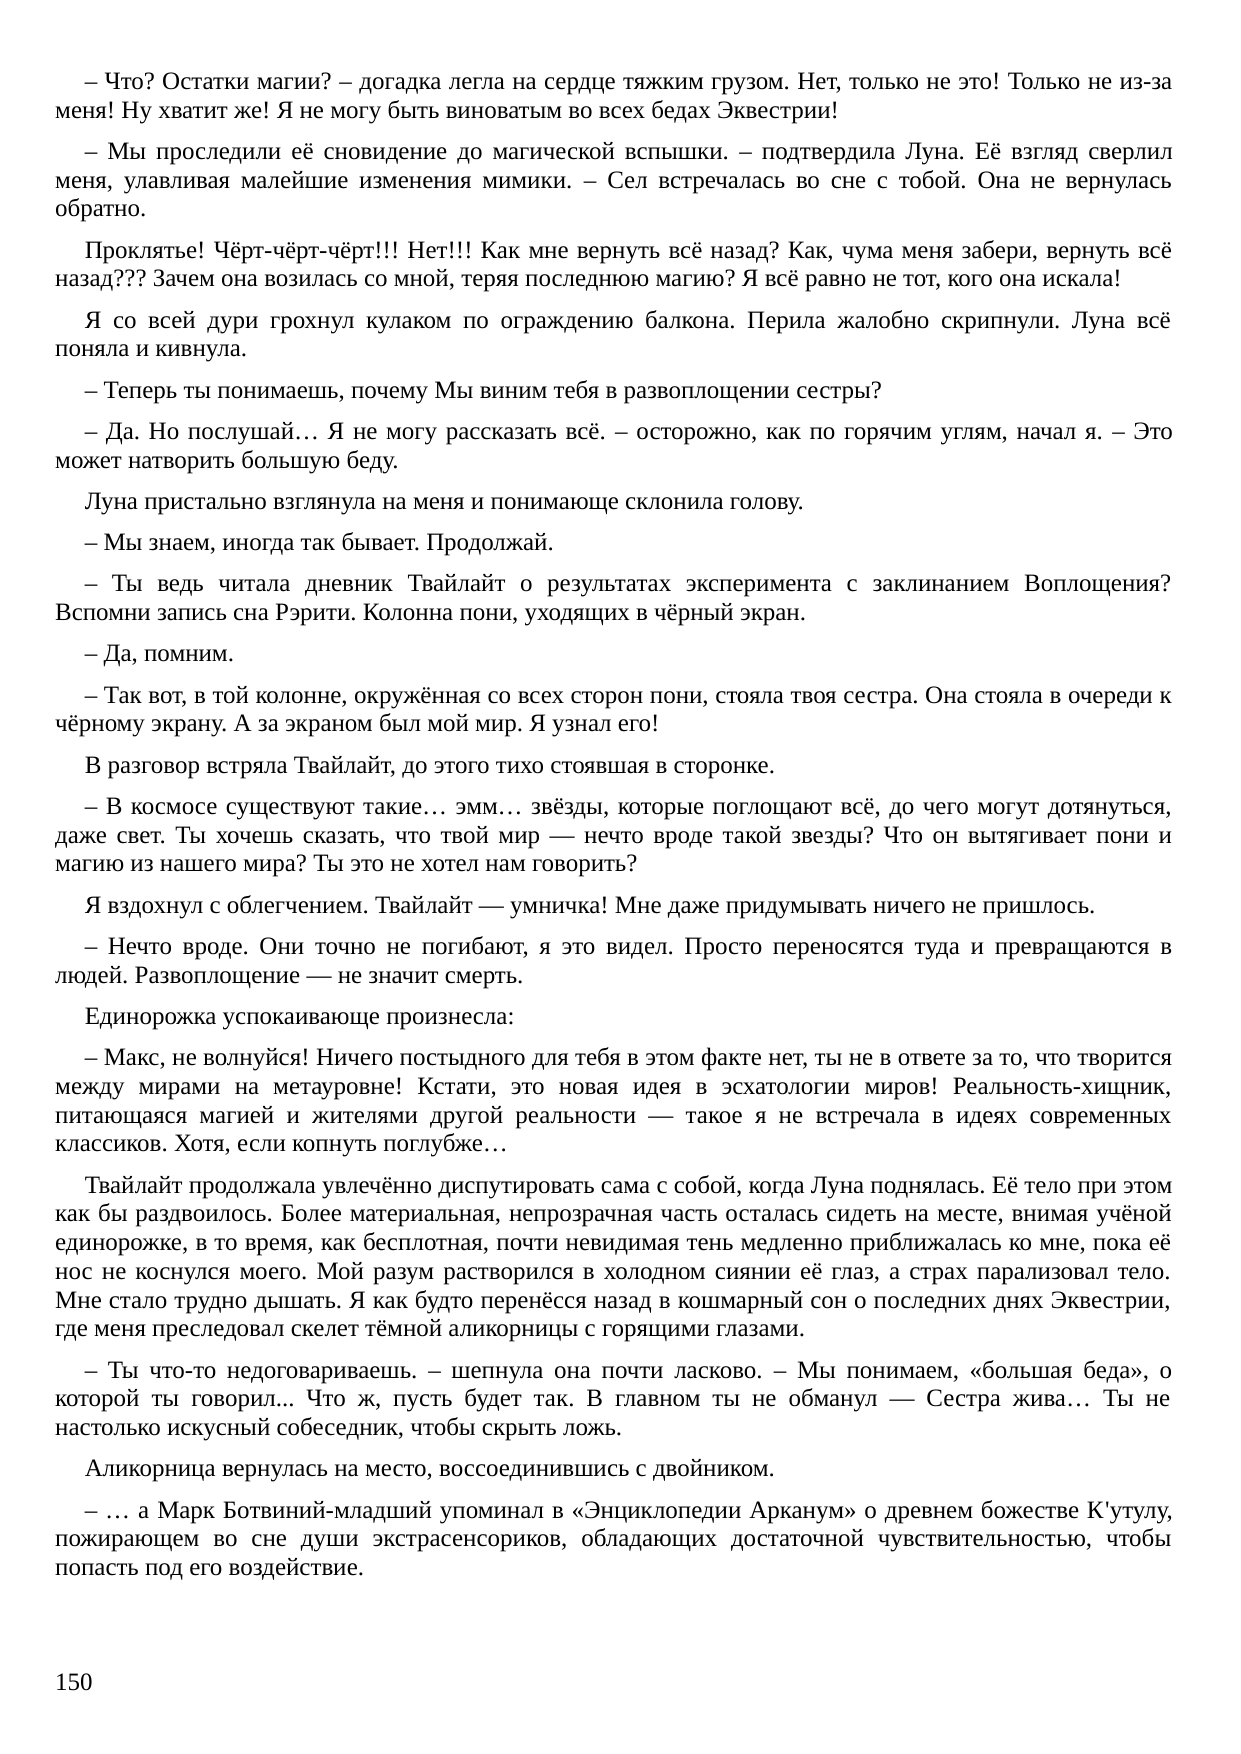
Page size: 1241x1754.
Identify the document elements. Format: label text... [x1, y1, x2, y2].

text – Ты что-то недоговариваешь. – шепнула она почти ласково. – Мы понимаем, «большая беда», о которой ты говорил... Что ж, пусть будет так. В главном ты не обманул — Сестра жива… Ты не настолько искусный собеседник, чтобы скрыть ложь. [55, 1355, 1173, 1441]
text – Так вот, в той колонне, окружённая со всех сторон пони, стояла твоя сестра. Она стояла в очереди к чёрному экрану. А за экраном был мой мир. Я узнал его! [55, 680, 1173, 737]
text – Ты ведь читала дневник Твайлайт о результатах эксперимента с заклинанием Воплощения? Вспомни запись сна Рэрити. Колонна пони, уходящих в чёрный экран. [55, 568, 1173, 626]
text В разговор встряла Твайлайт, до этого тихо стоявшая в сторонке. [55, 750, 1173, 778]
text Твайлайт продолжала увлечённо диспутировать сама с собой, когда Луна поднялась. Её тело при этом как бы раздвоилось. Более материальная, непрозрачная часть осталась сидеть на месте, внимая учёной единорожке, в то время, как бесплотная, почти невидимая тень медленно приближалась ко мне, пока её нос не коснулся моего. Мой разум растворился в холодном сиянии её глаз, а страх парализовал тело. Мне стало трудно дышать. Я как будто перенёсся назад в кошмарный сон о последних днях Эквестрии, где меня преследовал скелет тёмной аликорницы с горящими глазами. [55, 1170, 1173, 1342]
text – Теперь ты понимаешь, почему Мы виним тебя в развоплощении сестры? [55, 375, 1173, 403]
text – … а Марк Ботвиний-младший упоминал в «Энциклопедии Арканум» о древнем божестве К'утулу, пожирающем во сне души экстрасенсориков, обладающих достаточной чувствительностью, чтобы попасть под его воздействие. [55, 1495, 1173, 1581]
text – Что? Остатки магии? – догадка легла на сердце тяжким грузом. Нет, только не это! Только не из-за меня! Ну хватит же! Я не могу быть виноватым во всех бедах Эквестрии! [55, 66, 1173, 123]
text Проклятье! Чёрт-чёрт-чёрт!!! Нет!!! Как мне вернуть всё назад? Как, чума меня забери, вернуть всё назад??? Зачем она возилась со мной, теряя последнюю магию? Я всё равно не тот, кого она искала! [55, 235, 1173, 292]
text – Макс, не волнуйся! Ничего постыдного для тебя в этом факте нет, ты не в ответе за то, что творится между мирами на метауровне! Кстати, это новая идея в эсхатологии миров! Реальность-хищник, питающаяся магией и жителями другой реальности — такое я не встречала в идеях современных классиков. Хотя, если копнуть поглубже… [55, 1042, 1173, 1157]
text – Да, помним. [55, 638, 1173, 667]
text – Нечто вроде. Они точно не погибают, я это видел. Просто переносятся туда и превращаются в людей. Развоплощение — не значит смерть. [55, 931, 1173, 988]
text – Да. Но послушай… Я не могу рассказать всё. – осторожно, как по горячим углям, начал я. – Это может натворить большую беду. [55, 416, 1173, 473]
text Аликорница вернулась на место, воссоединившись с двойником. [55, 1453, 1173, 1482]
text – Мы знаем, иногда так бывает. Продолжай. [55, 527, 1173, 556]
text – В космосе существуют такие… эмм… звёзды, которые поглощают всё, до чего могут дотянуться, даже свет. Ты хочешь сказать, что твой мир — нечто вроде такой звезды? Что он вытягивает пони и магию из нашего мира? Ты это не хотел нам говорить? [55, 791, 1173, 877]
text – Мы проследили её сновидение до магической вспышки. – подтвердила Луна. Её взгляд сверлил меня, улавливая малейшие изменения мимики. – Сел встречалась во сне с тобой. Она не вернулась обратно. [55, 136, 1173, 222]
text Единорожка успокаивающе произнесла: [55, 1001, 1173, 1030]
text Луна пристально взглянула на меня и понимающе склонила голову. [55, 486, 1173, 515]
text Я вздохнул с облегчением. Твайлайт — умничка! Мне даже придумывать ничего не пришлось. [55, 890, 1173, 918]
text Я со всей дури грохнул кулаком по ограждению балкона. Перила жалобно скрипнули. Луна всё поняла и кивнула. [55, 305, 1173, 362]
